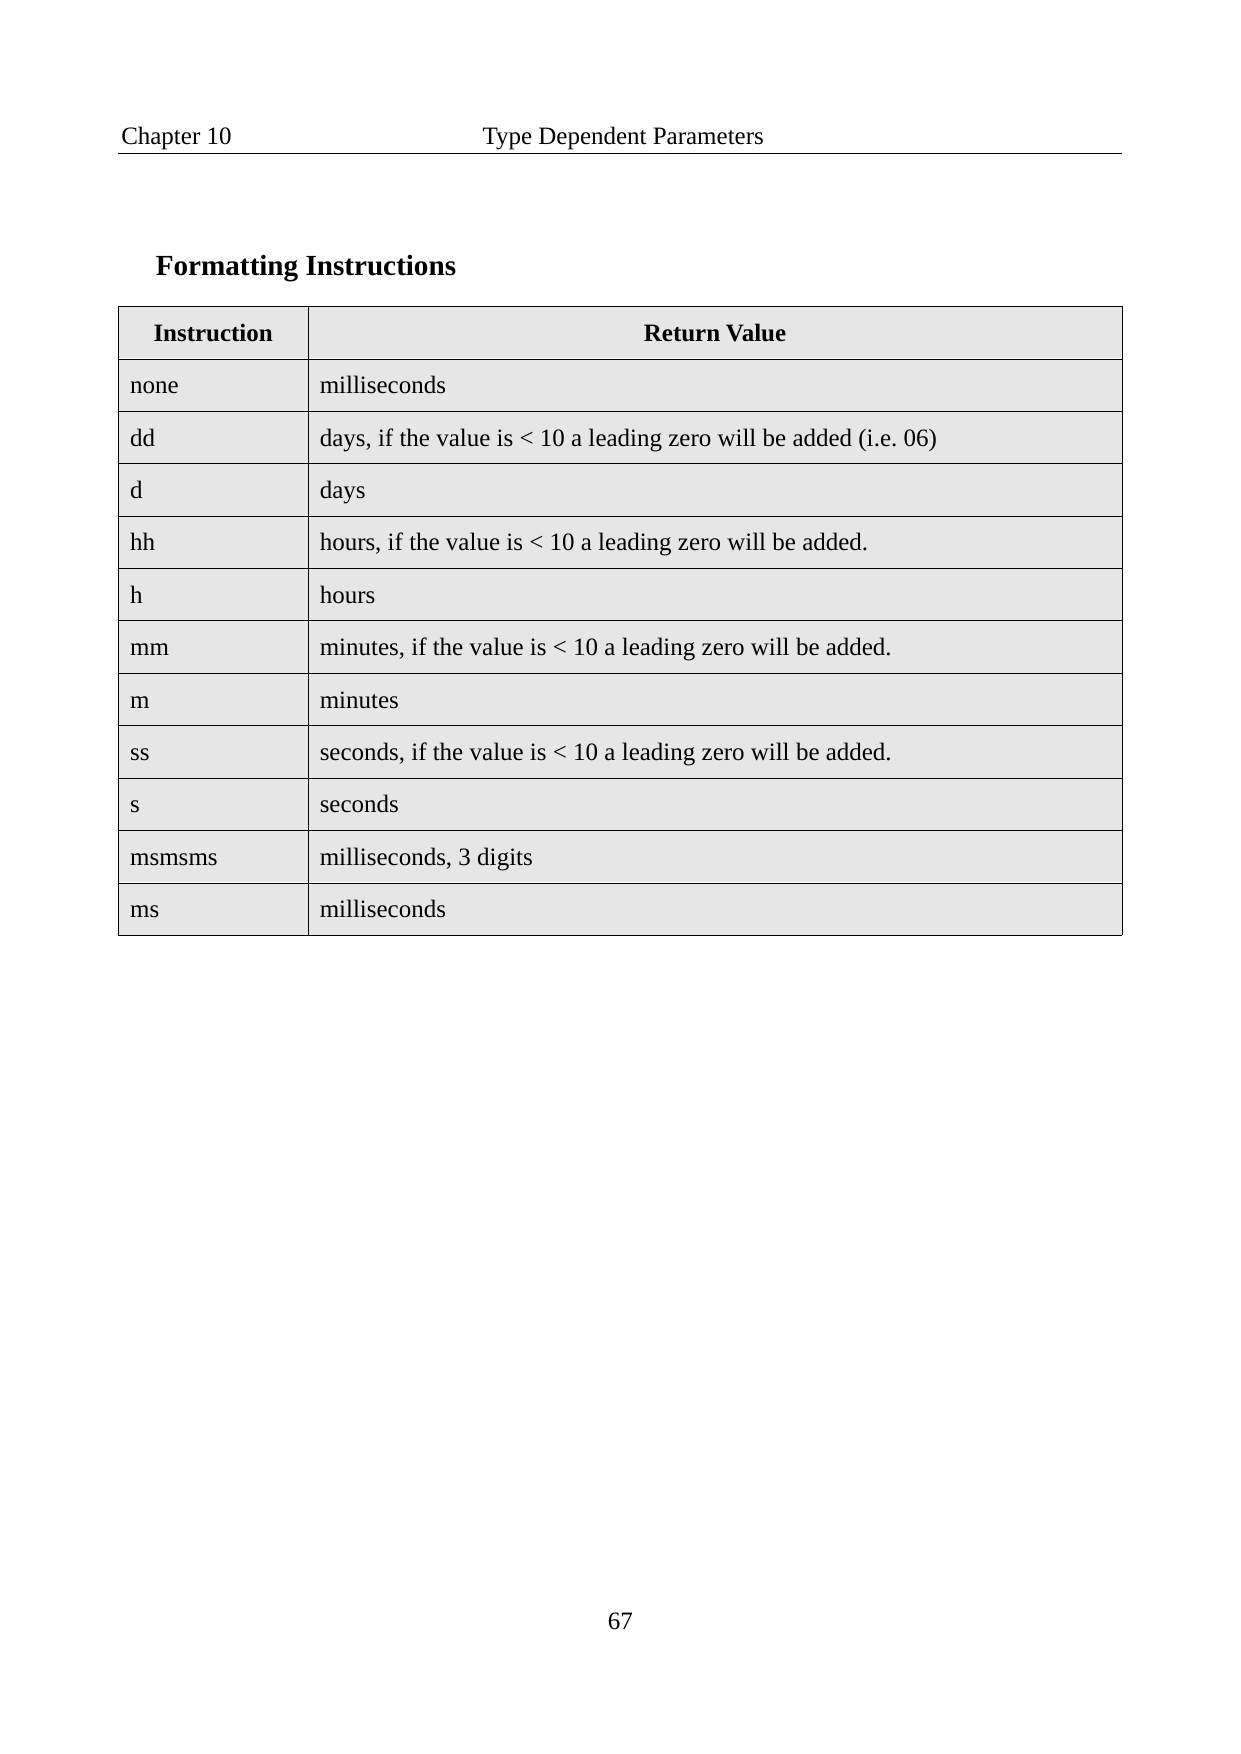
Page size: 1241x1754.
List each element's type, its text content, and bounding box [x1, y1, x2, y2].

table_cell seconds [309, 779, 1122, 830]
table_cell minutes, if the value is < 10 a leading zero will be added. [309, 621, 1122, 673]
table_cell ms [119, 884, 308, 935]
table_cell dd [119, 412, 308, 463]
table_cell minutes [309, 674, 1122, 725]
table_cell mm [119, 621, 308, 673]
table_cell hh [119, 517, 308, 568]
table_cell milliseconds, 3 digits [309, 831, 1122, 882]
table_cell hours, if the value is < 10 a leading zero will be added. [309, 517, 1122, 568]
table_cell s [119, 779, 308, 830]
table_cell h [119, 569, 308, 620]
table_cell days, if the value is < 10 a leading zero will be added (i.e. 06) [309, 412, 1122, 463]
table_header Return Value [309, 307, 1122, 358]
table_cell none [119, 360, 308, 411]
table_cell msmsms [119, 831, 308, 882]
table_cell days [309, 464, 1122, 516]
table_cell ss [119, 726, 308, 778]
table_cell milliseconds [309, 884, 1122, 935]
table_cell d [119, 464, 308, 516]
table_header Instruction [119, 307, 308, 358]
table_cell m [119, 674, 308, 725]
table_cell seconds, if the value is < 10 a leading zero will be added. [309, 726, 1122, 778]
table_cell hours [309, 569, 1122, 620]
table_cell milliseconds [309, 360, 1122, 411]
subtitle Formatting Instructions [156, 248, 1122, 282]
